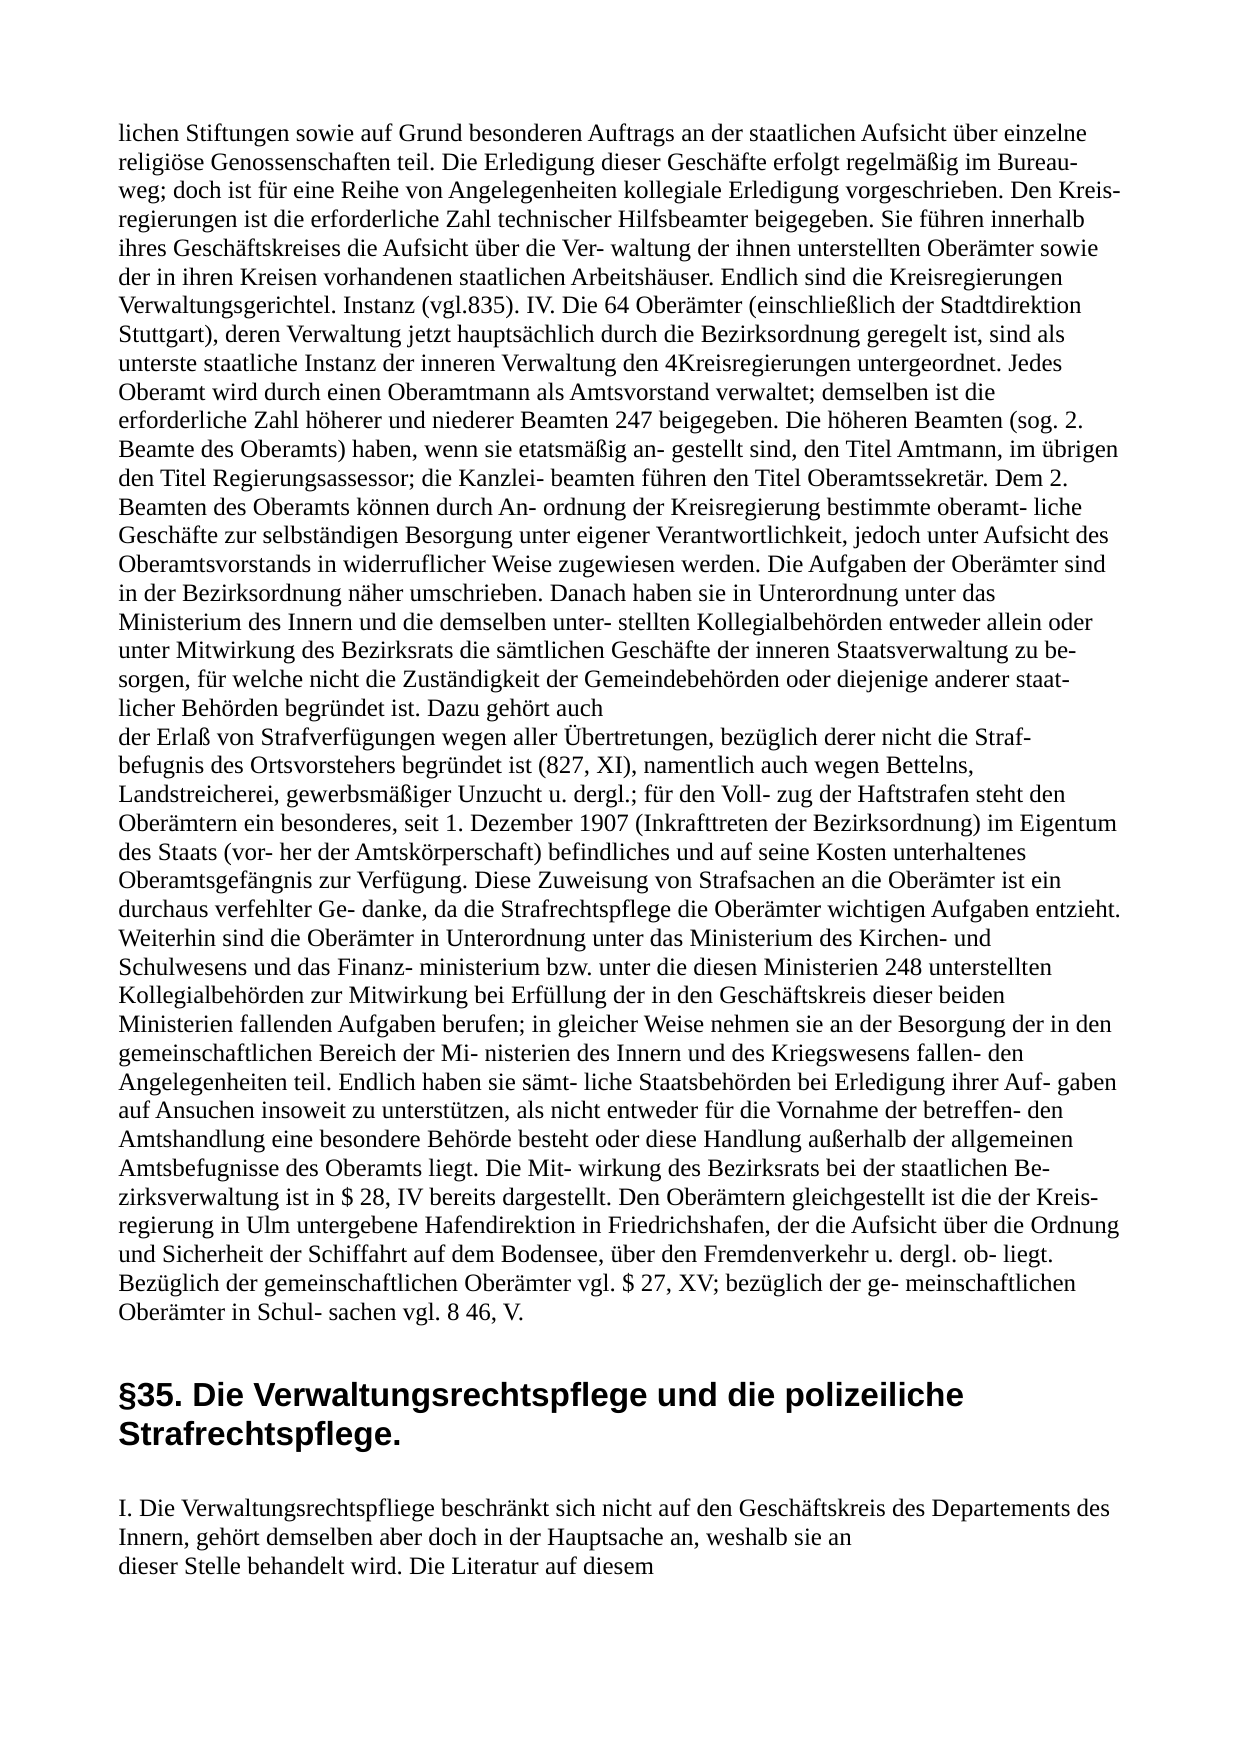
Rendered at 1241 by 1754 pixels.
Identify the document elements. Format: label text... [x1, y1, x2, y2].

text dieser Stelle behandelt wird. Die Literatur auf diesem [118, 1551, 1122, 1579]
text I. Die Verwaltungsrechtspfliege beschränkt sich nicht auf den Geschäftskreis des Departements des Innern, gehört demselben aber doch in der Hauptsache an, weshalb sie an [118, 1493, 1122, 1551]
text der Erlaß von Strafverfügungen wegen aller Übertretungen, bezüglich derer nicht die Straf- befugnis des Ortsvorstehers begründet ist (827, XI), namentlich auch wegen Bettelns, Landstreicherei, gewerbsmäßiger Unzucht u. dergl.; für den Voll- zug der Haftstrafen steht den Oberämtern ein besonderes, seit 1. Dezember 1907 (Inkrafttreten der Bezirksordnung) im Eigentum des Staats (vor- her der Amtskörperschaft) befindliches und auf seine Kosten unterhaltenes Oberamtsgefängnis zur Verfügung. Diese Zuweisung von Strafsachen an die Oberämter ist ein durchaus verfehlter Ge- danke, da die Strafrechtspflege die Oberämter wichtigen Aufgaben entzieht. Weiterhin sind die Oberämter in Unterordnung unter das Ministerium des Kirchen- und Schulwesens und das Finanz- ministerium bzw. unter die diesen Ministerien 248 unterstellten Kollegialbehörden zur Mitwirkung bei Erfüllung der in den Geschäftskreis dieser beiden Ministerien fallenden Aufgaben berufen; in gleicher Weise nehmen sie an der Besorgung der in den gemeinschaftlichen Bereich der Mi- nisterien des Innern und des Kriegswesens fallen- den Angelegenheiten teil. Endlich haben sie sämt- liche Staatsbehörden bei Erledigung ihrer Auf- gaben auf Ansuchen insoweit zu unterstützen, als nicht entweder für die Vornahme der betreffen- den Amtshandlung eine besondere Behörde besteht oder diese Handlung außerhalb der allgemeinen Amtsbefugnisse des Oberamts liegt. Die Mit- wirkung des Bezirksrats bei der staatlichen Be- zirksverwaltung ist in $ 28, IV bereits dargestellt. Den Oberämtern gleichgestellt ist die der Kreis- regierung in Ulm untergebene Hafendirektion in Friedrichshafen, der die Aufsicht über die Ordnung und Sicherheit der Schiffahrt auf dem Bodensee, über den Fremdenverkehr u. dergl. ob- liegt. Bezüglich der gemeinschaftlichen Oberämter vgl. $ 27, XV; bezüglich der ge- meinschaftlichen Oberämter in Schul- sachen vgl. 8 46, V. [118, 722, 1122, 1326]
subtitle §35. Die Verwaltungsrechtspflege und die polizeiliche Strafrechtspflege. [118, 1375, 1122, 1452]
text lichen Stiftungen sowie auf Grund besonderen Auftrags an der staatlichen Aufsicht über einzelne religiöse Genossenschaften teil. Die Erledigung dieser Geschäfte erfolgt regelmäßig im Bureau- weg; doch ist für eine Reihe von Angelegenheiten kollegiale Erledigung vorgeschrieben. Den Kreis- regierungen ist die erforderliche Zahl technischer Hilfsbeamter beigegeben. Sie führen innerhalb ihres Geschäftskreises die Aufsicht über die Ver- waltung der ihnen unterstellten Oberämter sowie der in ihren Kreisen vorhandenen staatlichen Arbeitshäuser. Endlich sind die Kreisregierungen Verwaltungsgerichtel. Instanz (vgl.835). IV. Die 64 Oberämter (einschließlich der Stadtdirektion Stuttgart), deren Verwaltung jetzt hauptsächlich durch die Bezirksordnung geregelt ist, sind als unterste staatliche Instanz der inneren Verwaltung den 4Kreisregierungen untergeordnet. Jedes Oberamt wird durch einen Oberamtmann als Amtsvorstand verwaltet; demselben ist die erforderliche Zahl höherer und niederer Beamten 247 beigegeben. Die höheren Beamten (sog. 2. Beamte des Oberamts) haben, wenn sie etatsmäßig an- gestellt sind, den Titel Amtmann, im übrigen den Titel Regierungsassessor; die Kanzlei- beamten führen den Titel Oberamtssekretär. Dem 2. Beamten des Oberamts können durch An- ordnung der Kreisregierung bestimmte oberamt- liche Geschäfte zur selbständigen Besorgung unter eigener Verantwortlichkeit, jedoch unter Aufsicht des Oberamtsvorstands in widerruflicher Weise zugewiesen werden. Die Aufgaben der Oberämter sind in der Bezirksordnung näher umschrieben. Danach haben sie in Unterordnung unter das Ministerium des Innern und die demselben unter- stellten Kollegialbehörden entweder allein oder unter Mitwirkung des Bezirksrats die sämtlichen Geschäfte der inneren Staatsverwaltung zu be- sorgen, für welche nicht die Zuständigkeit der Gemeindebehörden oder diejenige anderer staat- [118, 118, 1122, 693]
text licher Behörden begründet ist. Dazu gehört auch [118, 693, 1122, 722]
